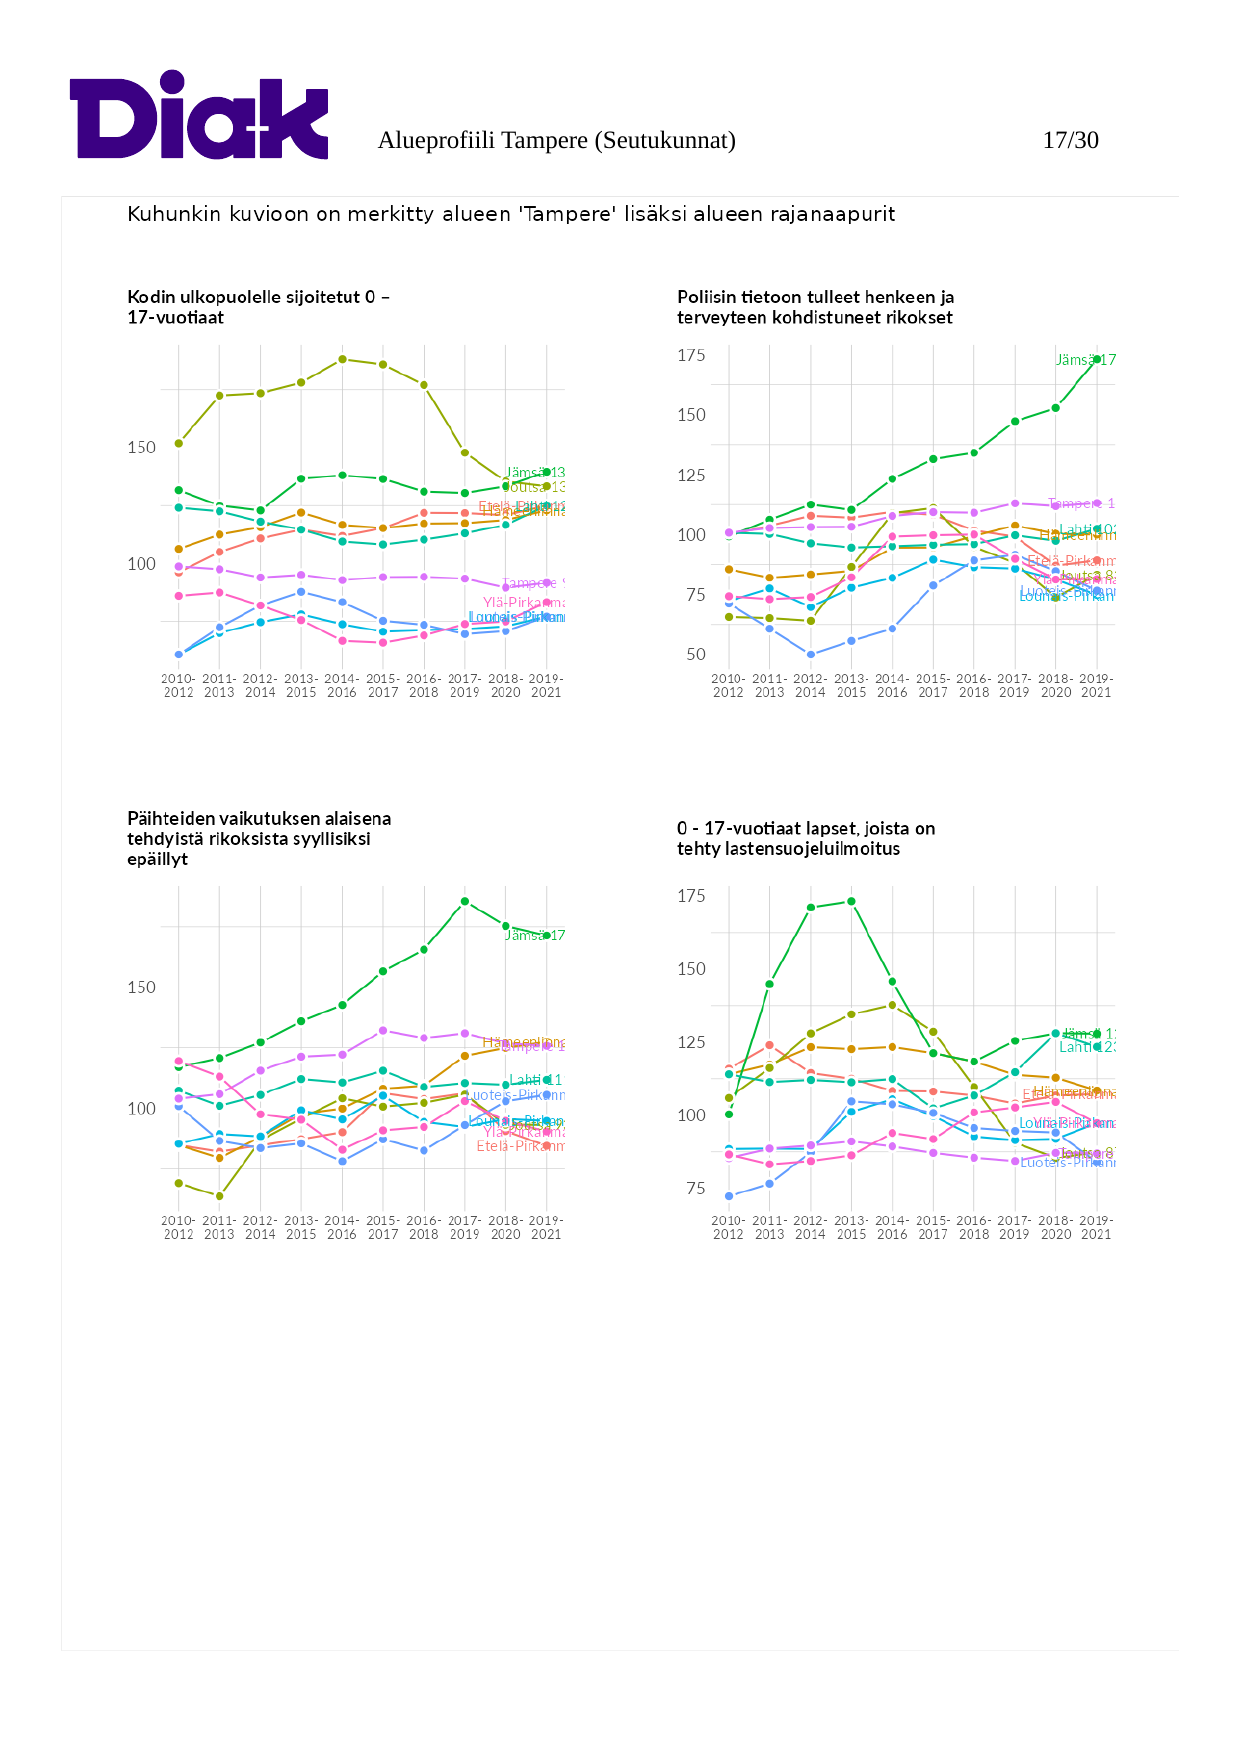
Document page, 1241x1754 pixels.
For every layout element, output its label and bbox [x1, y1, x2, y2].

picture [61, 196, 1179, 1651]
